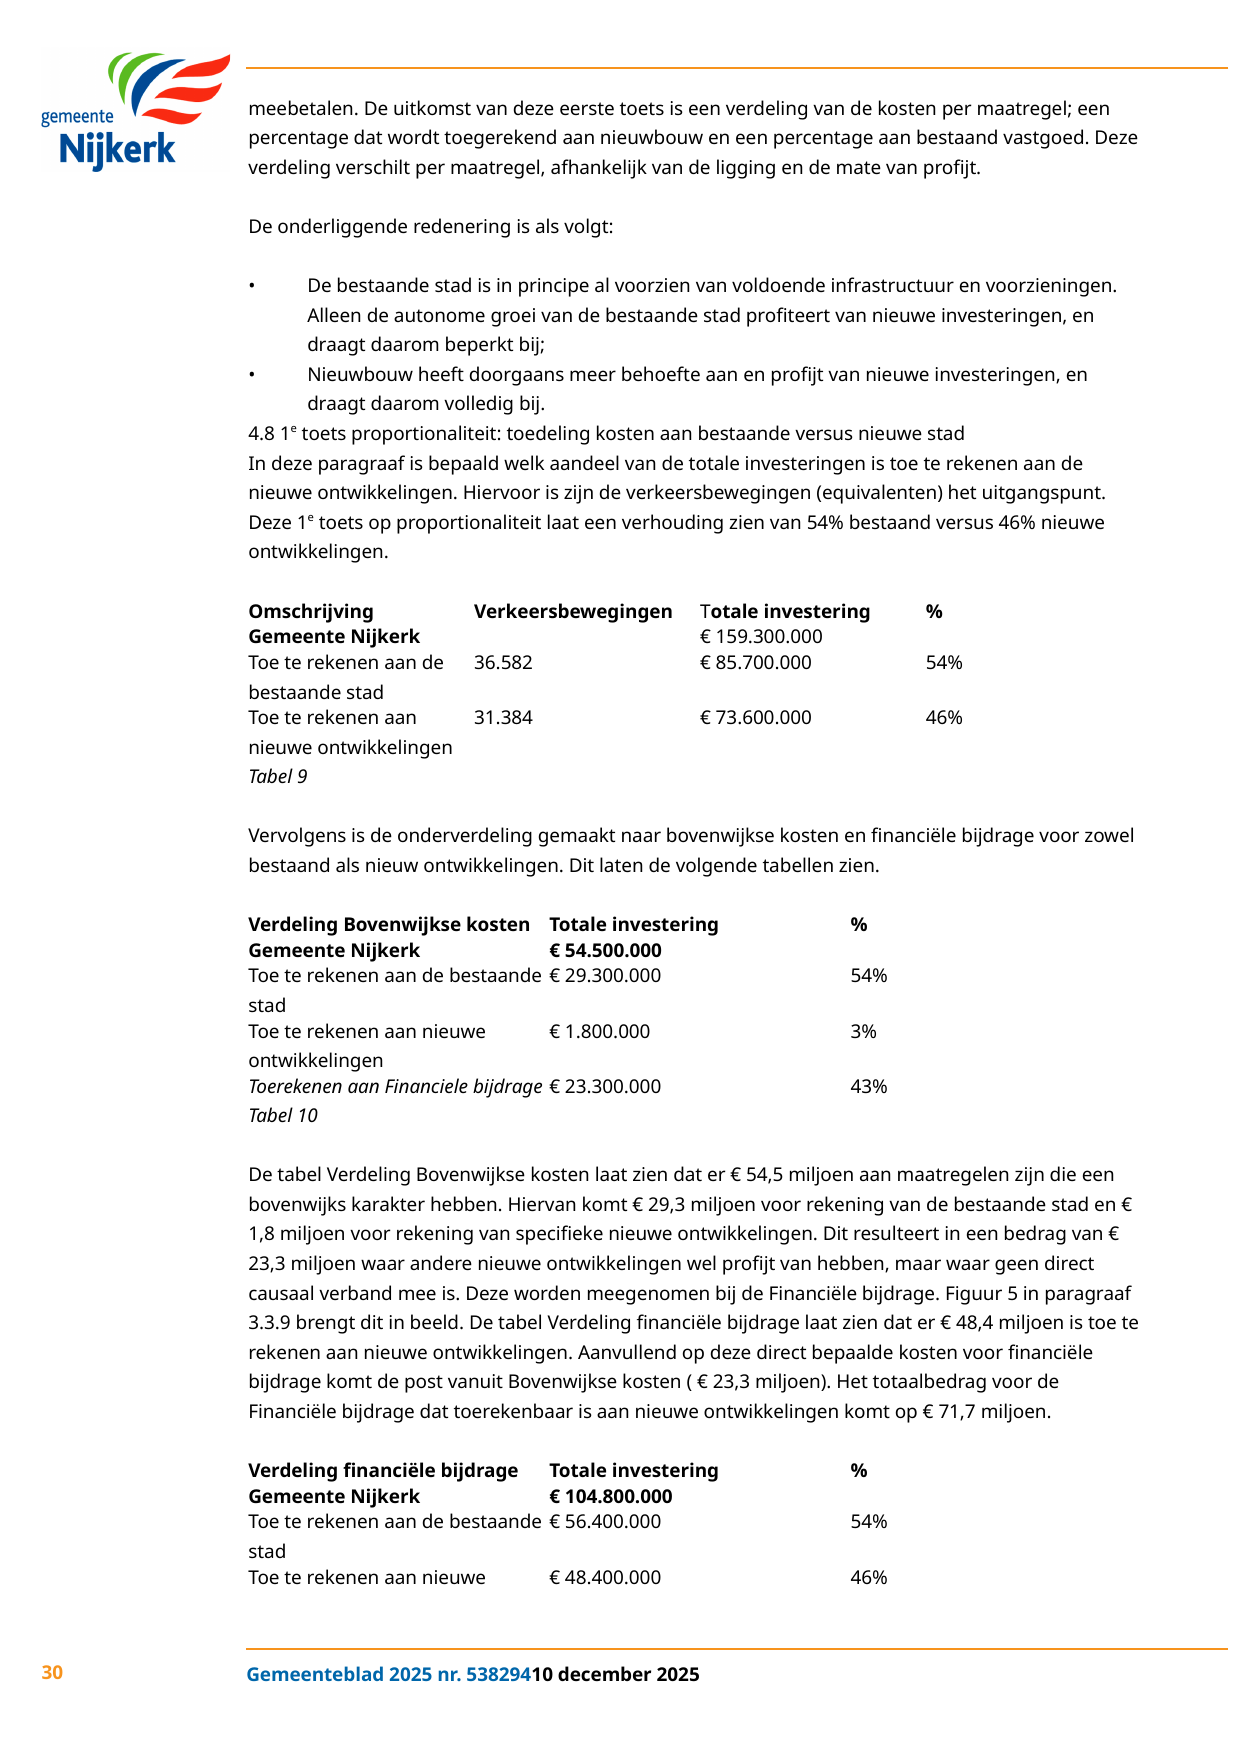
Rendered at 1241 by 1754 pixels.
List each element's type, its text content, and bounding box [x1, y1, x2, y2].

table_cell Toe te rekenen aan nieuwe [248, 1564, 549, 1590]
table_cell 3% [850, 1018, 1152, 1073]
text 4.8 1e toets proportionaliteit: toedeling kosten aan bestaande versus nieuwe stad [248, 420, 1152, 446]
table_header Totale investering [549, 911, 850, 937]
table_cell 54% [926, 649, 1152, 704]
table_cell € 159.300.000 [700, 624, 926, 649]
table_cell Toe te rekenen aan de bestaande stad [248, 963, 549, 1018]
table_header Totale investering [549, 1457, 850, 1483]
table_cell [850, 937, 1152, 963]
table_header Verdeling financiële bijdrage [248, 1457, 549, 1483]
table_header % [850, 1457, 1152, 1483]
table_cell [850, 1483, 1152, 1509]
list De bestaande stad is in principe al voorzien van voldoende infrastructuur en voorzieningen. Alleen de autonome groei van de bestaande stad profiteert van nieuwe investeringen, en draagt daarom beperkt bij; [248, 272, 1152, 357]
table_cell 46% [926, 705, 1152, 760]
table_cell Gemeente Nijkerk [248, 937, 549, 963]
table_cell 36.582 [474, 649, 700, 704]
table_header Omschrijving [248, 598, 474, 623]
text Tabel 10 [248, 1102, 1152, 1128]
table_cell Toe te rekenen aan de bestaande stad [248, 1509, 549, 1564]
table_cell 54% [850, 1509, 1152, 1564]
table_cell € 48.400.000 [549, 1564, 850, 1590]
text De tabel Verdeling Bovenwijkse kosten laat zien dat er € 54,5 miljoen aan maatregelen zijn die een bovenwijks karakter hebben. Hiervan komt € 29,3 miljoen voor rekening van de bestaande stad en € 1,8 miljoen voor rekening van specifieke nieuwe ontwikkelingen. Dit resulteert in een bedrag van € 23,3 miljoen waar andere nieuwe ontwikkelingen wel profijt van hebben, maar waar geen direct causaal verband mee is. Deze worden meegenomen bij de Financiële bijdrage. Figuur 5 in paragraaf 3.3.9 brengt dit in beeld. De tabel Verdeling financiële bijdrage laat zien dat er € 48,4 miljoen is toe te rekenen aan nieuwe ontwikkelingen. Aanvullend op deze direct bepaalde kosten voor financiële bijdrage komt de post vanuit Bovenwijkse kosten ( € 23,3 miljoen). Het totaalbedrag voor de Financiële bijdrage dat toerekenbaar is aan nieuwe ontwikkelingen komt op € 71,7 miljoen. [248, 1161, 1152, 1424]
text De onderliggende redenering is als volgt: [248, 213, 1152, 239]
table_cell € 73.600.000 [700, 705, 926, 760]
table_header % [850, 911, 1152, 937]
table_cell € 23.300.000 [549, 1073, 850, 1099]
table_cell € 54.500.000 [549, 937, 850, 963]
text Tabel 9 [248, 763, 1152, 789]
table_cell Gemeente Nijkerk [248, 624, 474, 649]
table_cell 46% [850, 1564, 1152, 1590]
text meebetalen. De uitkomst van deze eerste toets is een verdeling van de kosten per maatregel; een percentage dat wordt toegerekend aan nieuwbouw en een percentage aan bestaand vastgoed. Deze verdeling verschilt per maatregel, afhankelijk van de ligging en de mate van profijt. [248, 95, 1152, 180]
text Vervolgens is de onderverdeling gemaakt naar bovenwijkse kosten en financiële bijdrage voor zowel bestaand als nieuw ontwikkelingen. Dit laten de volgende tabellen zien. [248, 822, 1152, 878]
table_cell € 1.800.000 [549, 1018, 850, 1073]
text In deze paragraaf is bepaald welk aandeel van de totale investeringen is toe te rekenen aan de nieuwe ontwikkelingen. Hiervoor is zijn de verkeersbewegingen (equivalenten) het uitgangspunt. Deze 1e toets op proportionaliteit laat een verhouding zien van 54% bestaand versus 46% nieuwe ontwikkelingen. [248, 450, 1152, 564]
table_cell € 85.700.000 [700, 649, 926, 704]
table_cell Gemeente Nijkerk [248, 1483, 549, 1509]
table_cell Toe te rekenen aan de bestaande stad [248, 649, 474, 704]
table_header Verdeling Bovenwijkse kosten [248, 911, 549, 937]
table_cell Toe te rekenen aan nieuwe ontwikkelingen [248, 1018, 549, 1073]
table_cell Toe te rekenen aan nieuwe ontwikkelingen [248, 705, 474, 760]
table_cell € 29.300.000 [549, 963, 850, 1018]
table_cell [926, 624, 1152, 649]
table_cell 54% [850, 963, 1152, 1018]
table_header % [926, 598, 1152, 623]
table_cell € 56.400.000 [549, 1509, 850, 1564]
table_cell 43% [850, 1073, 1152, 1099]
table_header Verkeersbewegingen [474, 598, 700, 623]
picture [41, 47, 231, 172]
table_cell 31.384 [474, 705, 700, 760]
table_cell Toerekenen aan Financiele bijdrage [248, 1073, 549, 1099]
list Nieuwbouw heeft doorgaans meer behoefte aan en profijt van nieuwe investeringen, en draagt daarom volledig bij. [248, 361, 1152, 416]
table_header Totale investering [700, 598, 926, 623]
table_cell € 104.800.000 [549, 1483, 850, 1509]
table_cell [474, 624, 700, 649]
